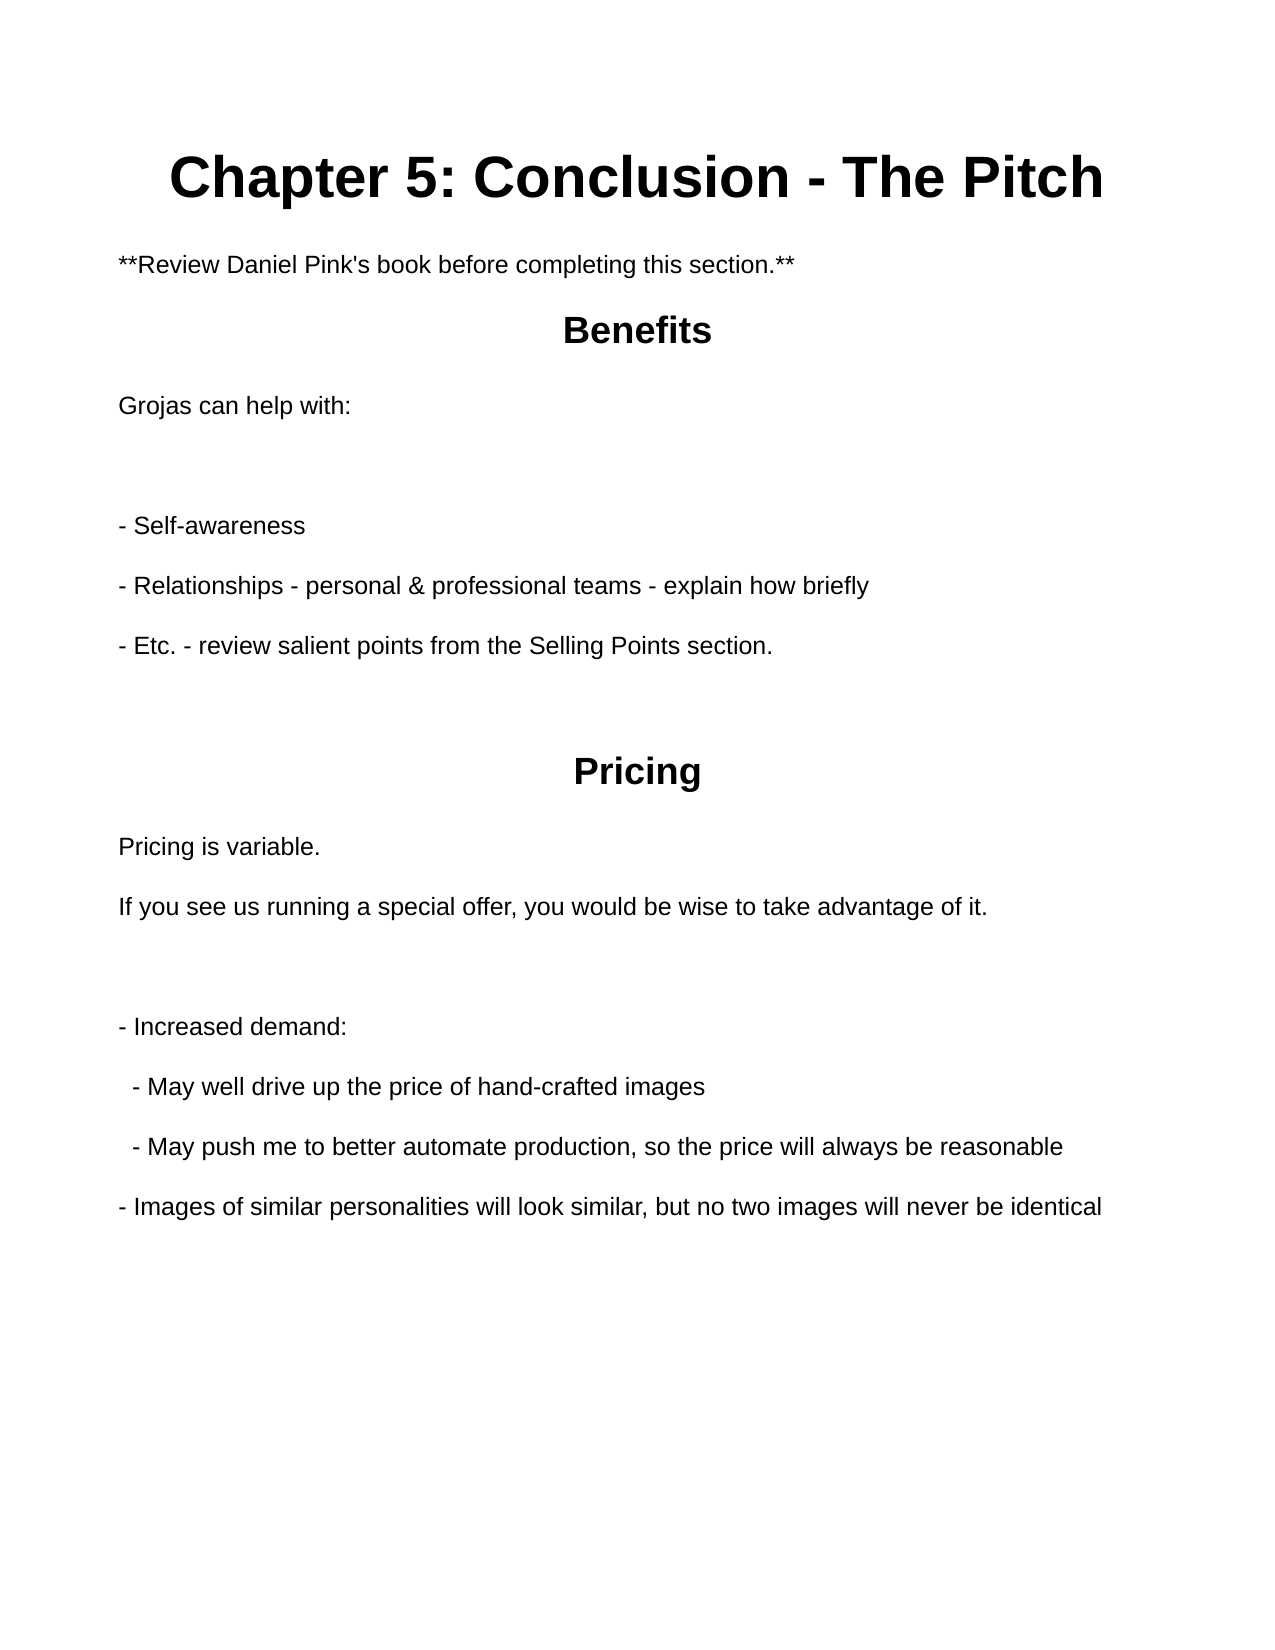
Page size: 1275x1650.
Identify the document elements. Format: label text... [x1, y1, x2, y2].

text - Images of similar personalities will look similar, but no two images will never be identical [118, 1192, 1157, 1221]
text - Increased demand: [118, 1012, 1157, 1041]
text Grojas can help with: [118, 391, 1157, 419]
text If you see us running a special offer, you would be wise to take advantage of it. [118, 892, 1157, 921]
text - May push me to better automate production, so the price will always be reasonable [118, 1132, 1157, 1161]
text - May well drive up the price of hand-crafted images [118, 1072, 1157, 1101]
subtitle Benefits [118, 308, 1157, 351]
text - Etc. - review salient points from the Selling Points section. [118, 631, 1157, 659]
text Pricing is variable. [118, 832, 1157, 861]
subtitle Pricing [118, 749, 1157, 792]
title Chapter 5: Conclusion - The Pitch [118, 143, 1157, 210]
text **Review Daniel Pink's book before completing this section.** [118, 250, 1157, 278]
text - Relationships - personal & professional teams - explain how briefly [118, 571, 1157, 599]
text - Self-awareness [118, 511, 1157, 539]
